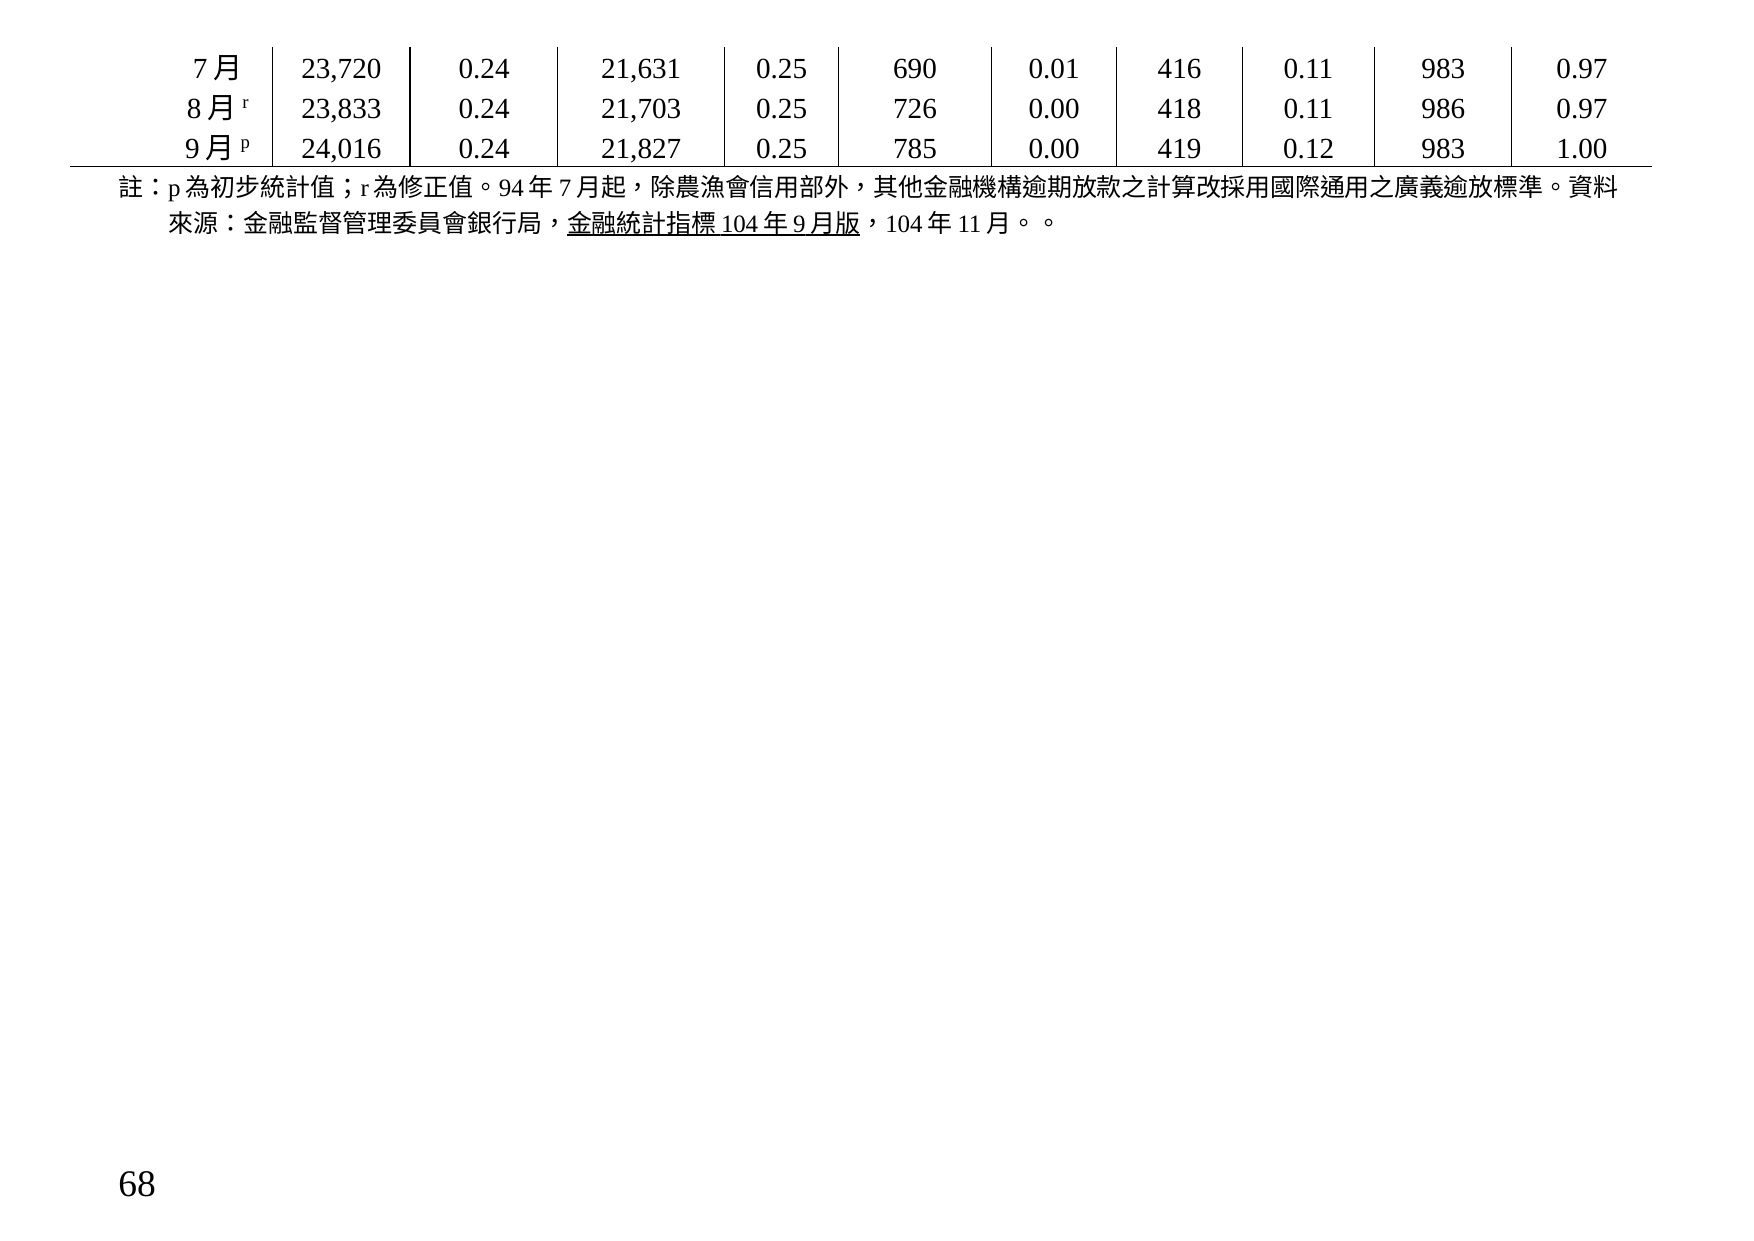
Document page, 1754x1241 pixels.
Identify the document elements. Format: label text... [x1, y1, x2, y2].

table_cell 23,720 [273, 47, 409, 87]
table_cell 0.25 [725, 47, 838, 87]
table_cell 0.00 [992, 87, 1116, 126]
table_cell 0.01 [992, 47, 1116, 87]
table_cell 21,703 [558, 87, 724, 126]
table_cell 0.25 [725, 87, 838, 126]
table_cell 8月r [70, 87, 272, 126]
table_cell 0.97 [1512, 87, 1652, 126]
table_cell 0.97 [1512, 47, 1652, 87]
table_cell 690 [839, 47, 991, 87]
table_cell 986 [1375, 87, 1511, 126]
table_cell 983 [1375, 47, 1511, 87]
table_cell 0.25 [725, 126, 838, 166]
table_cell 0.11 [1243, 47, 1374, 87]
table_cell 21,631 [558, 47, 724, 87]
table_cell 0.12 [1243, 126, 1374, 166]
table_cell 1.00 [1512, 126, 1652, 166]
table_cell 0.24 [411, 126, 557, 166]
table_cell 0.11 [1243, 87, 1374, 126]
table_cell 983 [1375, 126, 1511, 166]
table_cell 24,016 [273, 126, 409, 166]
table_cell 0.00 [992, 126, 1116, 166]
table_cell 23,833 [273, 87, 409, 126]
table_cell 21,827 [558, 126, 724, 166]
table_cell 419 [1117, 126, 1242, 166]
table_cell 785 [839, 126, 991, 166]
text 註：p為初步統計值；r為修正值。94年7月起，除農漁會信用部外，其他金融機構逾期放款之計算改採用國際通用之廣義逾放標準。資料來源：金融監督管理委員會銀行局，金融統計指標104年9月版，104年11月。。 [118, 167, 1636, 239]
table_cell 0.24 [411, 47, 557, 87]
table_cell 418 [1117, 87, 1242, 126]
table_cell 726 [839, 87, 991, 126]
table_cell 416 [1117, 47, 1242, 87]
table_cell 0.24 [411, 87, 557, 126]
table_cell 9月p [70, 126, 272, 166]
table_cell 7月 [70, 47, 272, 87]
